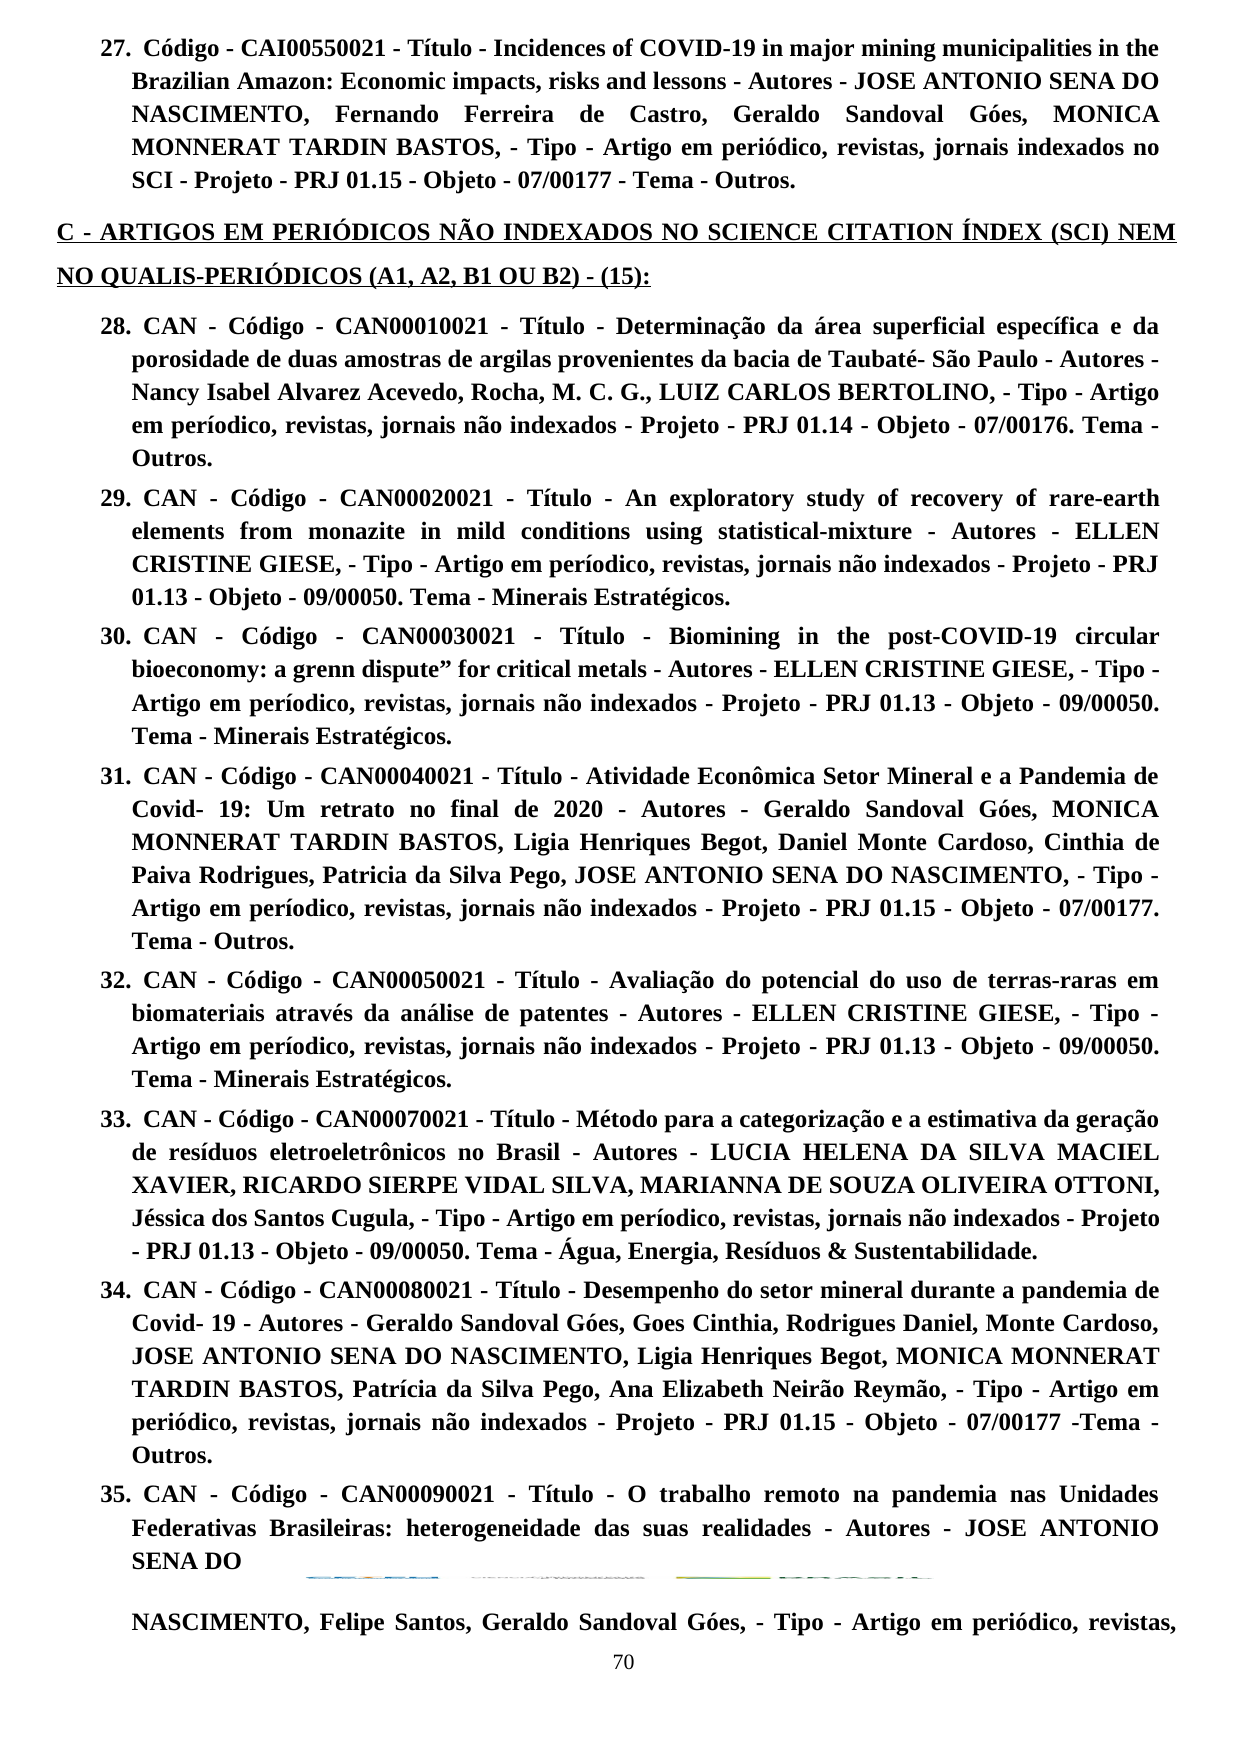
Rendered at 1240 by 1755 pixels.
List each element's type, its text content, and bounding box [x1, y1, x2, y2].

list CAN - Código - CAN00010021 - Título - Determinação da área superficial específica e da porosidade de duas amostras de argilas provenientes da bacia de Taubaté- São Paulo - Autores - Nancy Isabel Alvarez Acevedo, Rocha, M. C. G., LUIZ CARLOS BERTOLINO, - Tipo - Artigo em períodico, revistas, jornais não indexados - Projeto - PRJ 01.14 - Objeto - 07/00176. Tema - Outros. [100, 308, 1161, 473]
list CAN - Código - CAN00070021 - Título - Método para a categorização e a estimativa da geração de resíduos eletroeletrônicos no Brasil - Autores - LUCIA HELENA DA SILVA MACIEL XAVIER, RICARDO SIERPE VIDAL SILVA, MARIANNA DE SOUZA OLIVEIRA OTTONI, Jéssica dos Santos Cugula, - Tipo - Artigo em períodico, revistas, jornais não indexados - Projeto - PRJ 01.13 - Objeto - 09/00050. Tema - Água, Energia, Resíduos & Sustentabilidade. [100, 1101, 1161, 1266]
subtitle C - ARTIGOS EM PERIÓDICOS NÃO INDEXADOS NO SCIENCE CITATION ÍNDEX (SCI) NEM [56, 205, 1177, 242]
list CAN - Código - CAN00080021 - Título - Desempenho do setor mineral durante a pandemia de Covid- 19 - Autores - Geraldo Sandoval Góes, Goes Cinthia, Rodrigues Daniel, Monte Cardoso, JOSE ANTONIO SENA DO NASCIMENTO, Ligia Henriques Begot, MONICA MONNERAT TARDIN BASTOS, Patrícia da Silva Pego, Ana Elizabeth Neirão Reymão, - Tipo - Artigo em periódico, revistas, jornais não indexados - Projeto - PRJ 01.15 - Objeto - 07/00177 -Tema - Outros. [100, 1272, 1161, 1470]
subtitle NO QUALIS-PERIÓDICOS (A1, A2, B1 OU B2) - (15): [56, 243, 1177, 293]
list CAN - Código - CAN00090021 - Título - O trabalho remoto na pandemia nas Unidades Federativas Brasileiras: heterogeneidade das suas realidades - Autores - JOSE ANTONIO SENA DO [100, 1476, 1161, 1576]
list CAN - Código - CAN00050021 - Título - Avaliação do potencial do uso de terras-raras em biomateriais através da análise de patentes - Autores - ELLEN CRISTINE GIESE, - Tipo - Artigo em períodico, revistas, jornais não indexados - Projeto - PRJ 01.13 - Objeto - 09/00050. Tema - Minerais Estratégicos. [100, 962, 1161, 1094]
list CAN - Código - CAN00020021 - Título - An exploratory study of recovery of rare-earth elements from monazite in mild conditions using statistical-mixture - Autores - ELLEN CRISTINE GIESE, - Tipo - Artigo em períodico, revistas, jornais não indexados - Projeto - PRJ 01.13 - Objeto - 09/00050. Tema - Minerais Estratégicos. [100, 480, 1161, 612]
text NASCIMENTO, Felipe Santos, Geraldo Sandoval Góes, - Tipo - Artigo em periódico, revistas, [131, 1604, 1177, 1637]
list CAN - Código - CAN00030021 - Título - Biomining in the post-COVID-19 circular bioeconomy: a grenn dispute” for critical metals - Autores - ELLEN CRISTINE GIESE, - Tipo - Artigo em períodico, revistas, jornais não indexados - Projeto - PRJ 01.13 - Objeto - 09/00050. Tema - Minerais Estratégicos. [100, 618, 1161, 751]
list CAN - Código - CAN00040021 - Título - Atividade Econômica Setor Mineral e a Pandemia de Covid- 19: Um retrato no final de 2020 - Autores - Geraldo Sandoval Góes, MONICA MONNERAT TARDIN BASTOS, Ligia Henriques Begot, Daniel Monte Cardoso, Cinthia de Paiva Rodrigues, Patricia da Silva Pego, JOSE ANTONIO SENA DO NASCIMENTO, - Tipo - Artigo em períodico, revistas, jornais não indexados - Projeto - PRJ 01.15 - Objeto - 07/00177. Tema - Outros. [100, 758, 1161, 956]
list Código - CAI00550021 - Título - Incidences of COVID-19 in major mining municipalities in the Brazilian Amazon: Economic impacts, risks and lessons - Autores - JOSE ANTONIO SENA DO NASCIMENTO, Fernando Ferreira de Castro, Geraldo Sandoval Góes, MONICA MONNERAT TARDIN BASTOS, - Tipo - Artigo em periódico, revistas, jornais indexados no SCI - Projeto - PRJ 01.15 - Objeto - 07/00177 - Tema - Outros. [100, 30, 1161, 195]
